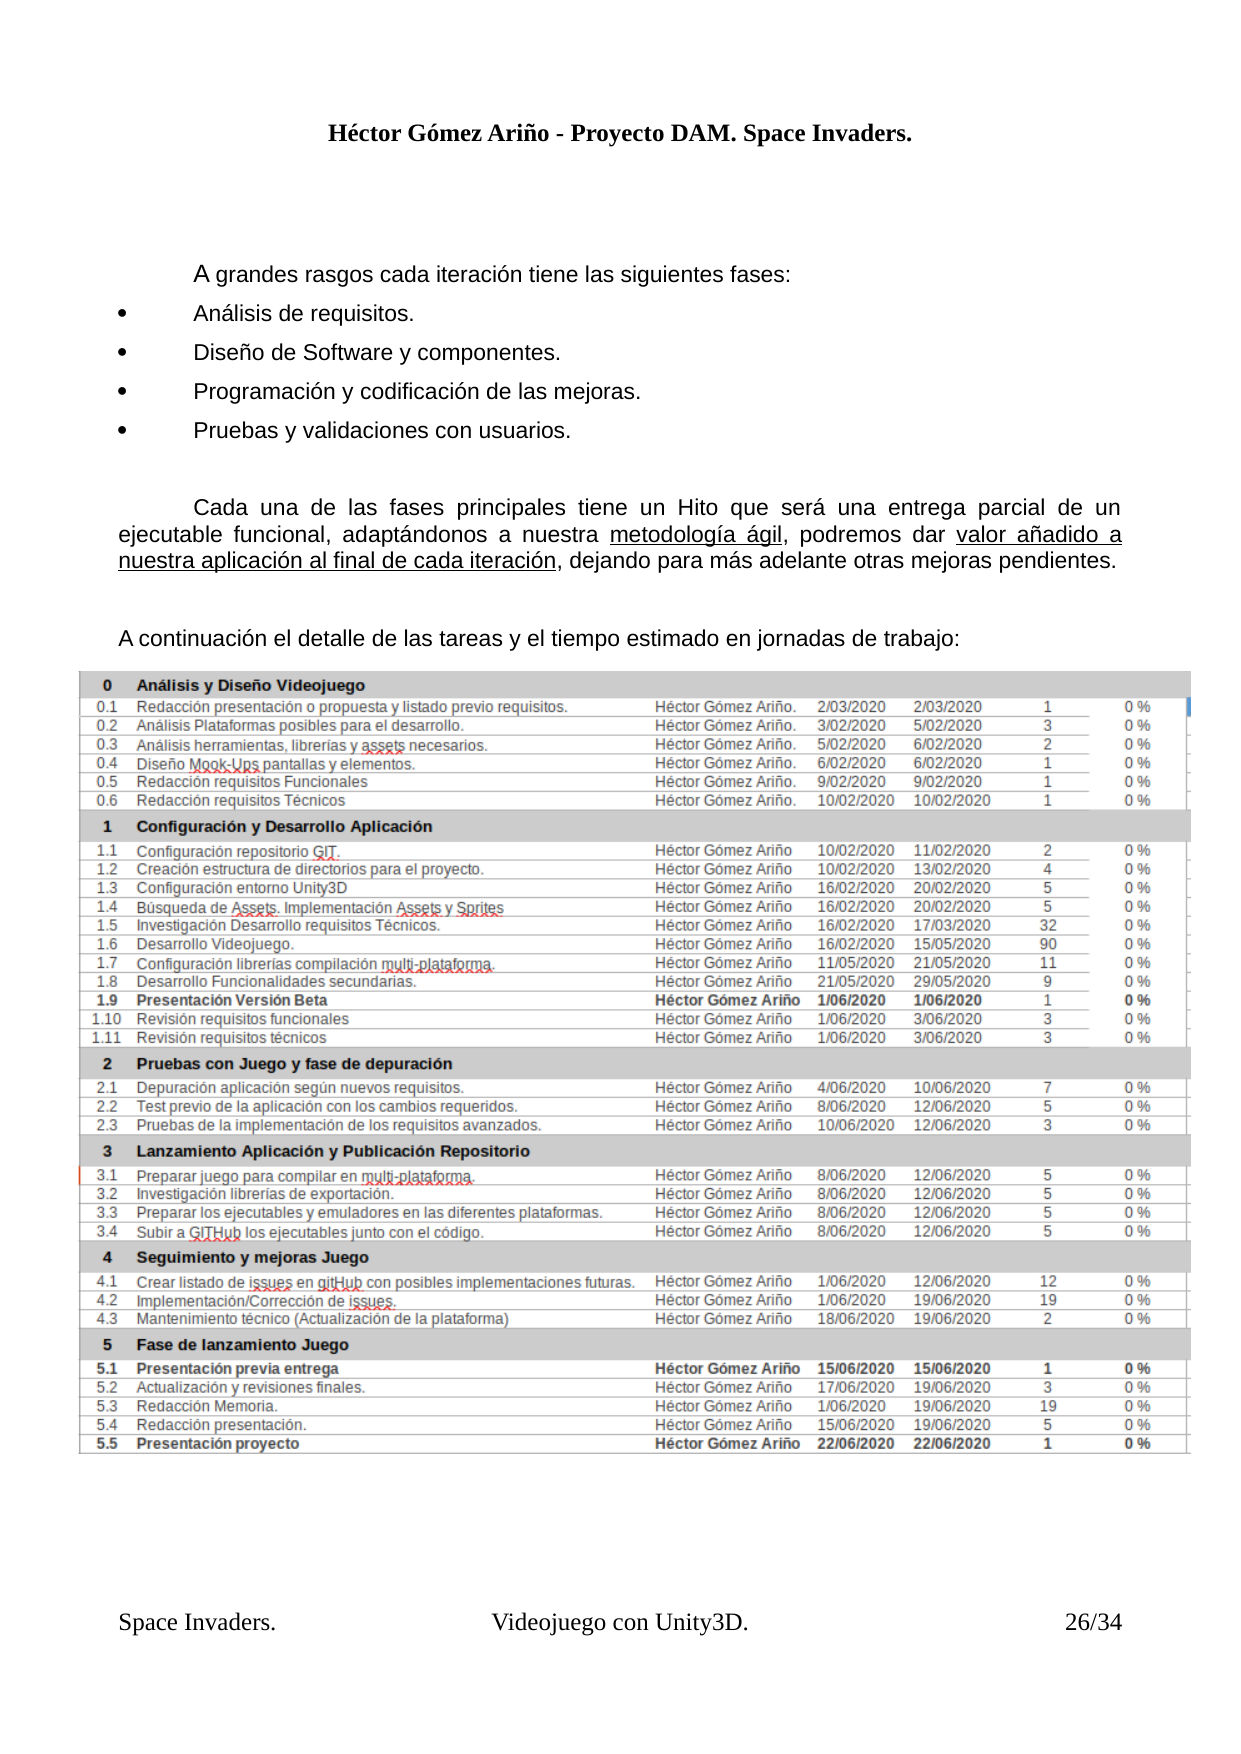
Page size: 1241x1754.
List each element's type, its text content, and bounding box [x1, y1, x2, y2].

picture [78, 671, 1191, 1454]
list A grandes rasgos cada iteración tiene las siguientes fases: [118, 259, 1122, 288]
list Análisis de requisitos. [118, 300, 1122, 326]
list Programación y codificación de las mejoras. [118, 378, 1122, 404]
text A continuación el detalle de las tareas y el tiempo estimado en jornadas de trabajo: [118, 625, 1122, 651]
list Pruebas y validaciones con usuarios. [118, 417, 1122, 443]
list Diseño de Software y componentes. [118, 339, 1122, 365]
list Cada una de las fases principales tiene un Hito que será una entrega parcial de un ejecutable funcional, adaptándonos a nuestra metodología ágil, podremos dar valor añadido a nuestra aplicación al final de cada iteración, dejando para más adelante otras mejoras pendientes. [118, 494, 1122, 573]
